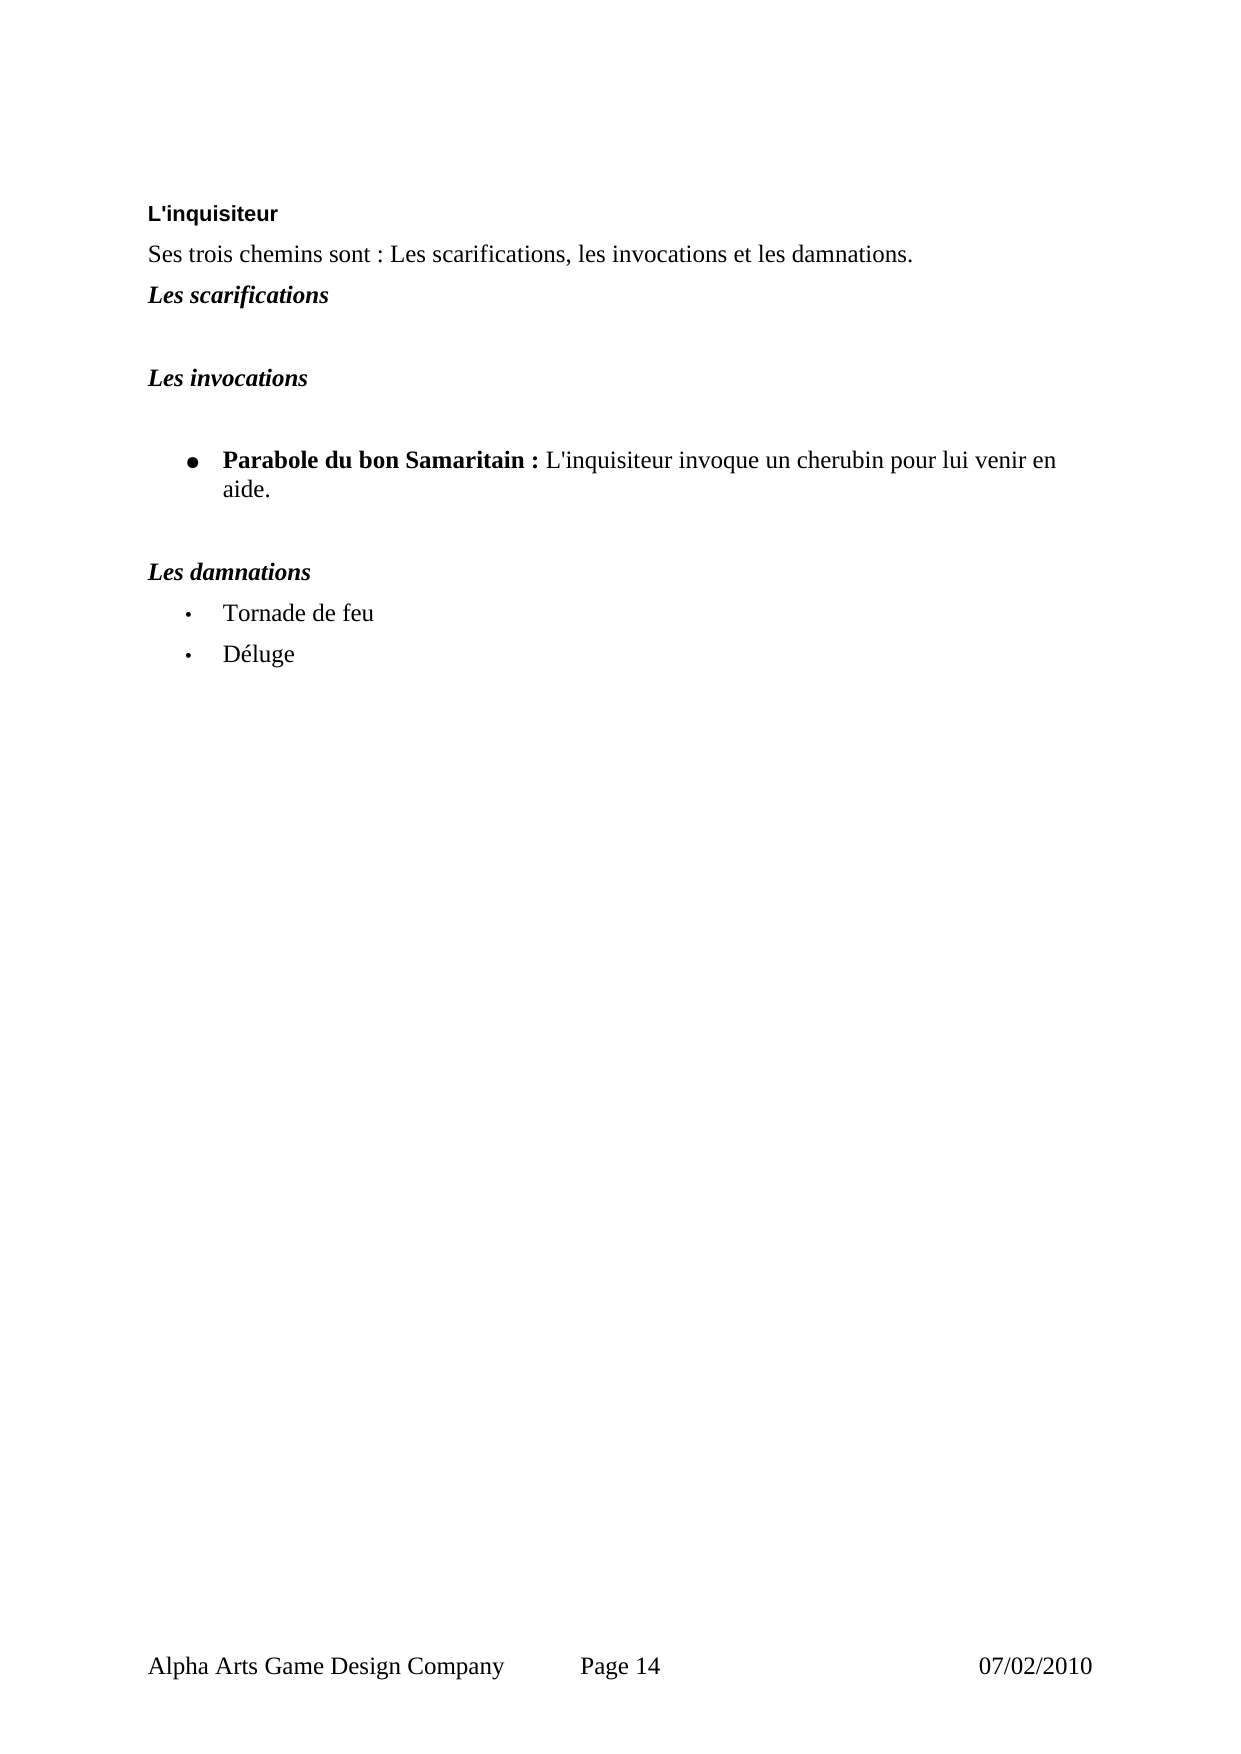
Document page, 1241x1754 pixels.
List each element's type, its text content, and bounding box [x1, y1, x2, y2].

text Les scarifications [148, 280, 1092, 309]
subtitle L'inquisiteur [148, 201, 1092, 227]
text Ses trois chemins sont : Les scarifications, les invocations et les damnations. [148, 239, 1092, 268]
list Tornade de feu [185, 598, 1092, 627]
text Les invocations [148, 363, 1092, 392]
list Déluge [185, 639, 1092, 668]
text Les damnations [148, 557, 1092, 585]
list Parabole du bon Samaritain : L'inquisiteur invoque un cherubin pour lui venir en aide. [185, 445, 1092, 503]
